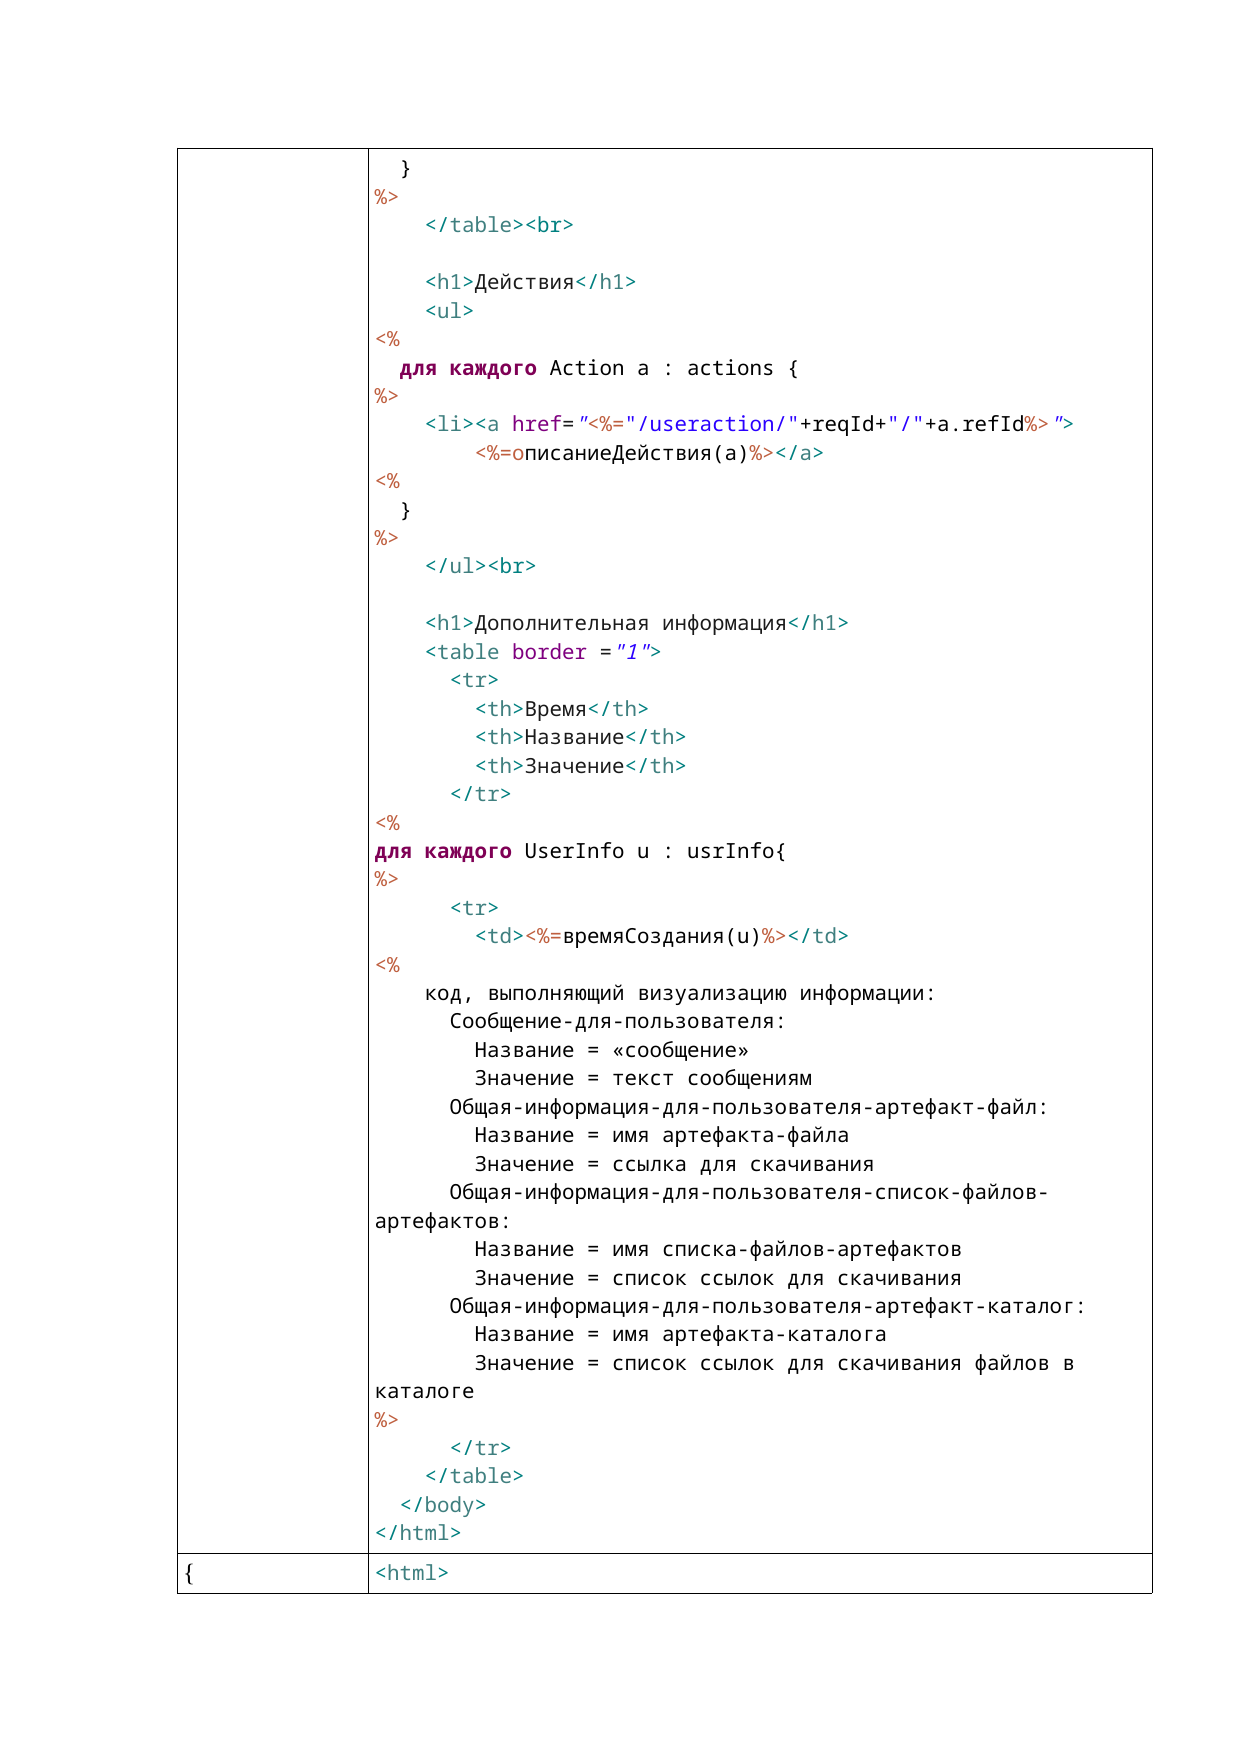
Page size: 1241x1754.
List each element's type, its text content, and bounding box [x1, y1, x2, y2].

table_cell [178, 149, 368, 1553]
table_cell } %> </table><br> <h1>Действия</h1> <ul> <% для каждого Action a : actions { %> <li><a href="<%="/useraction/"+reqId+"/"+a.refId%>"> <%=описаниеДействия(a)%></a> <% } %> </ul><br> <h1>Дополнительная информация</h1> <table border ="1"> <tr> <th>Время</th> <th>Название</th> <th>Значение</th> </tr> <% для каждого UserInfo u : usrInfo{ %> <tr> <td><%=времяСоздания(u)%></td> <% код, выполняющий визуализацию информации: Сообщение-для-пользователя: Название = «сообщение» Значение = текст сообщениям Общая-информация-для-пользователя-артефакт-файл: Название = имя артефакта-файла Значение = ссылка для скачивания Общая-информация-для-пользователя-список-файлов-артефактов: Название = имя списка-файлов-артефактов Значение = список ссылок для скачивания Общая-информация-для-пользователя-артефакт-каталог: Название = имя артефакта-каталога Значение = список ссылок для скачивания файлов в каталоге %> </tr> </table> </body> </html> [369, 149, 1152, 1553]
table_cell { [178, 1554, 368, 1593]
table_cell <html> [369, 1554, 1152, 1593]
